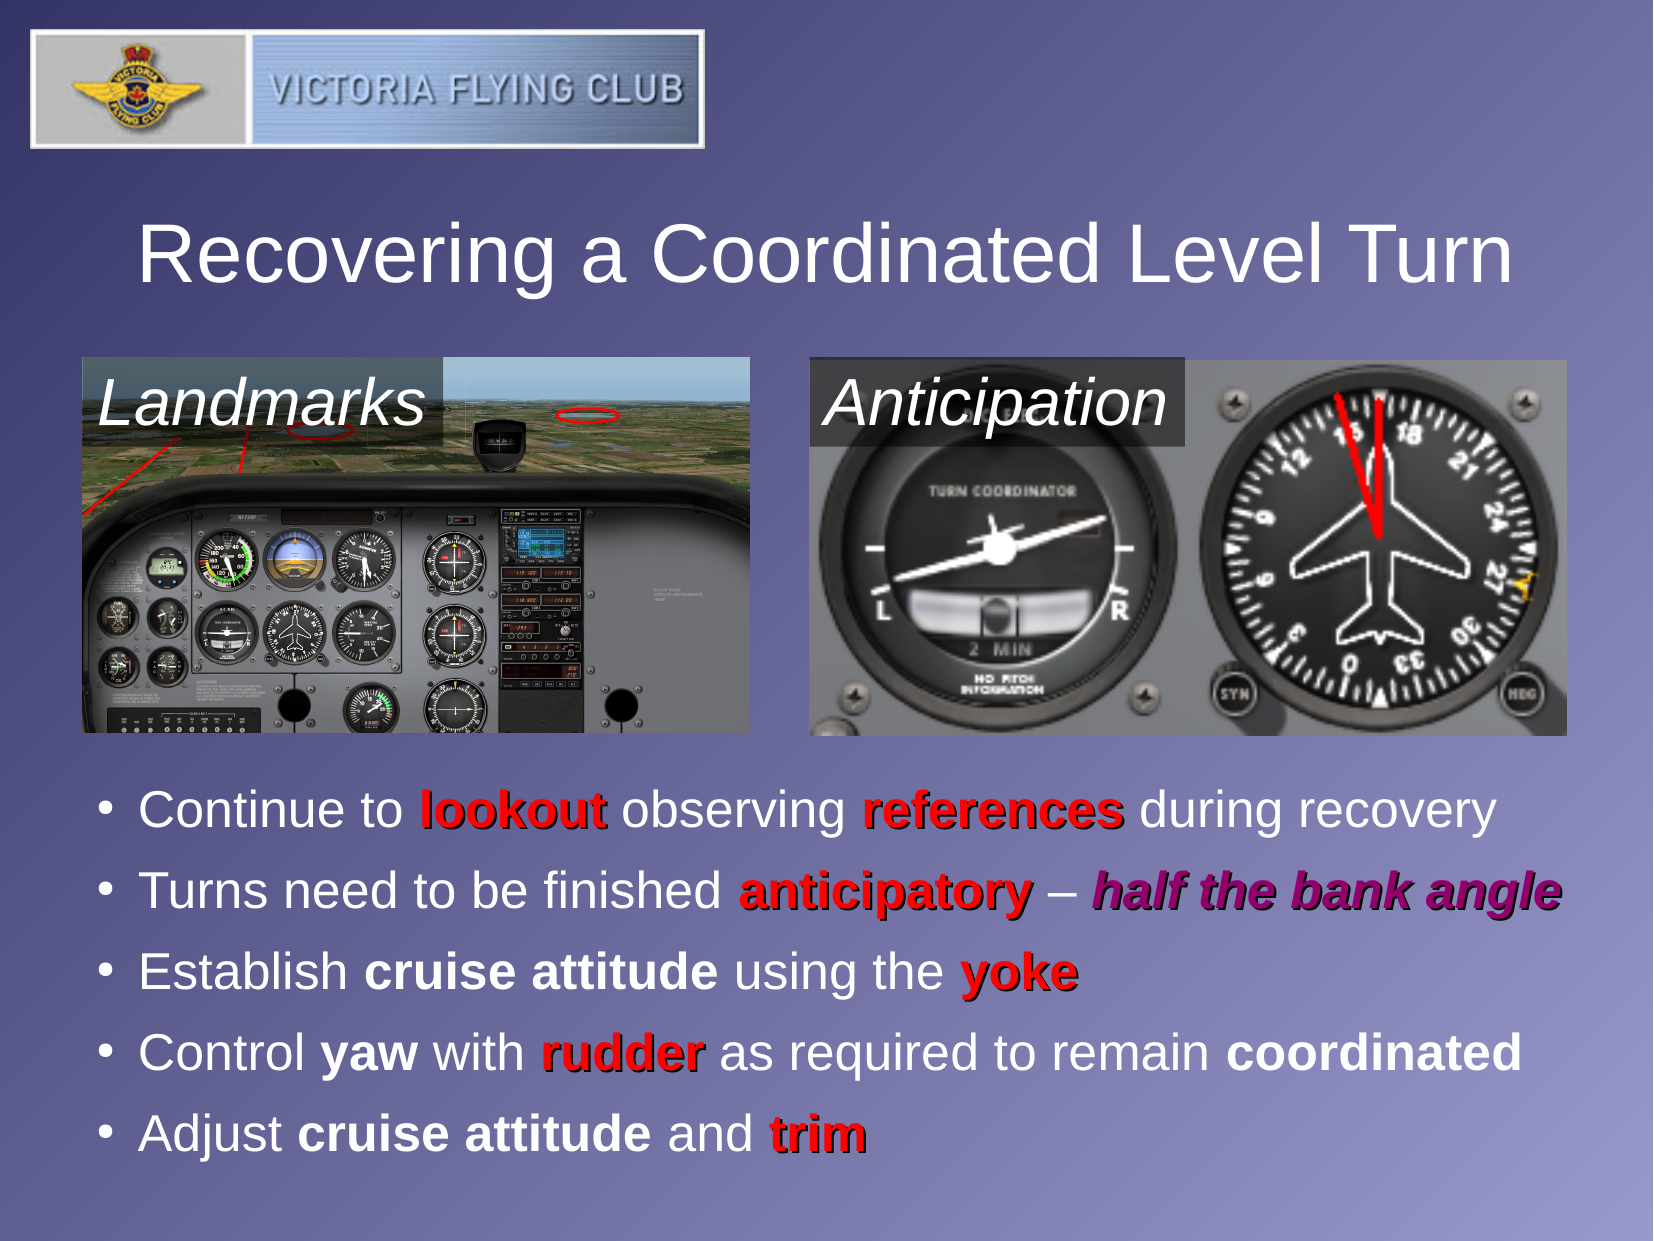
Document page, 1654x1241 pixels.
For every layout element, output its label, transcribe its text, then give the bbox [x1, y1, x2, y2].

text_box Landmarks [82, 357, 444, 447]
title Recovering a Coordinated Level Turn [82, 150, 1571, 358]
picture [82, 357, 750, 733]
list Continue to lookout observing references during recovery Turns need to be finished anticipatory – half the bank angle Establish cruise attitude using the yoke Control yaw with rudder as required to remain coordinated Adjust cruise attitude and trim [82, 780, 1571, 1201]
picture [809, 360, 1567, 736]
text_box Anticipation [809, 357, 1185, 447]
picture [30, 29, 705, 149]
